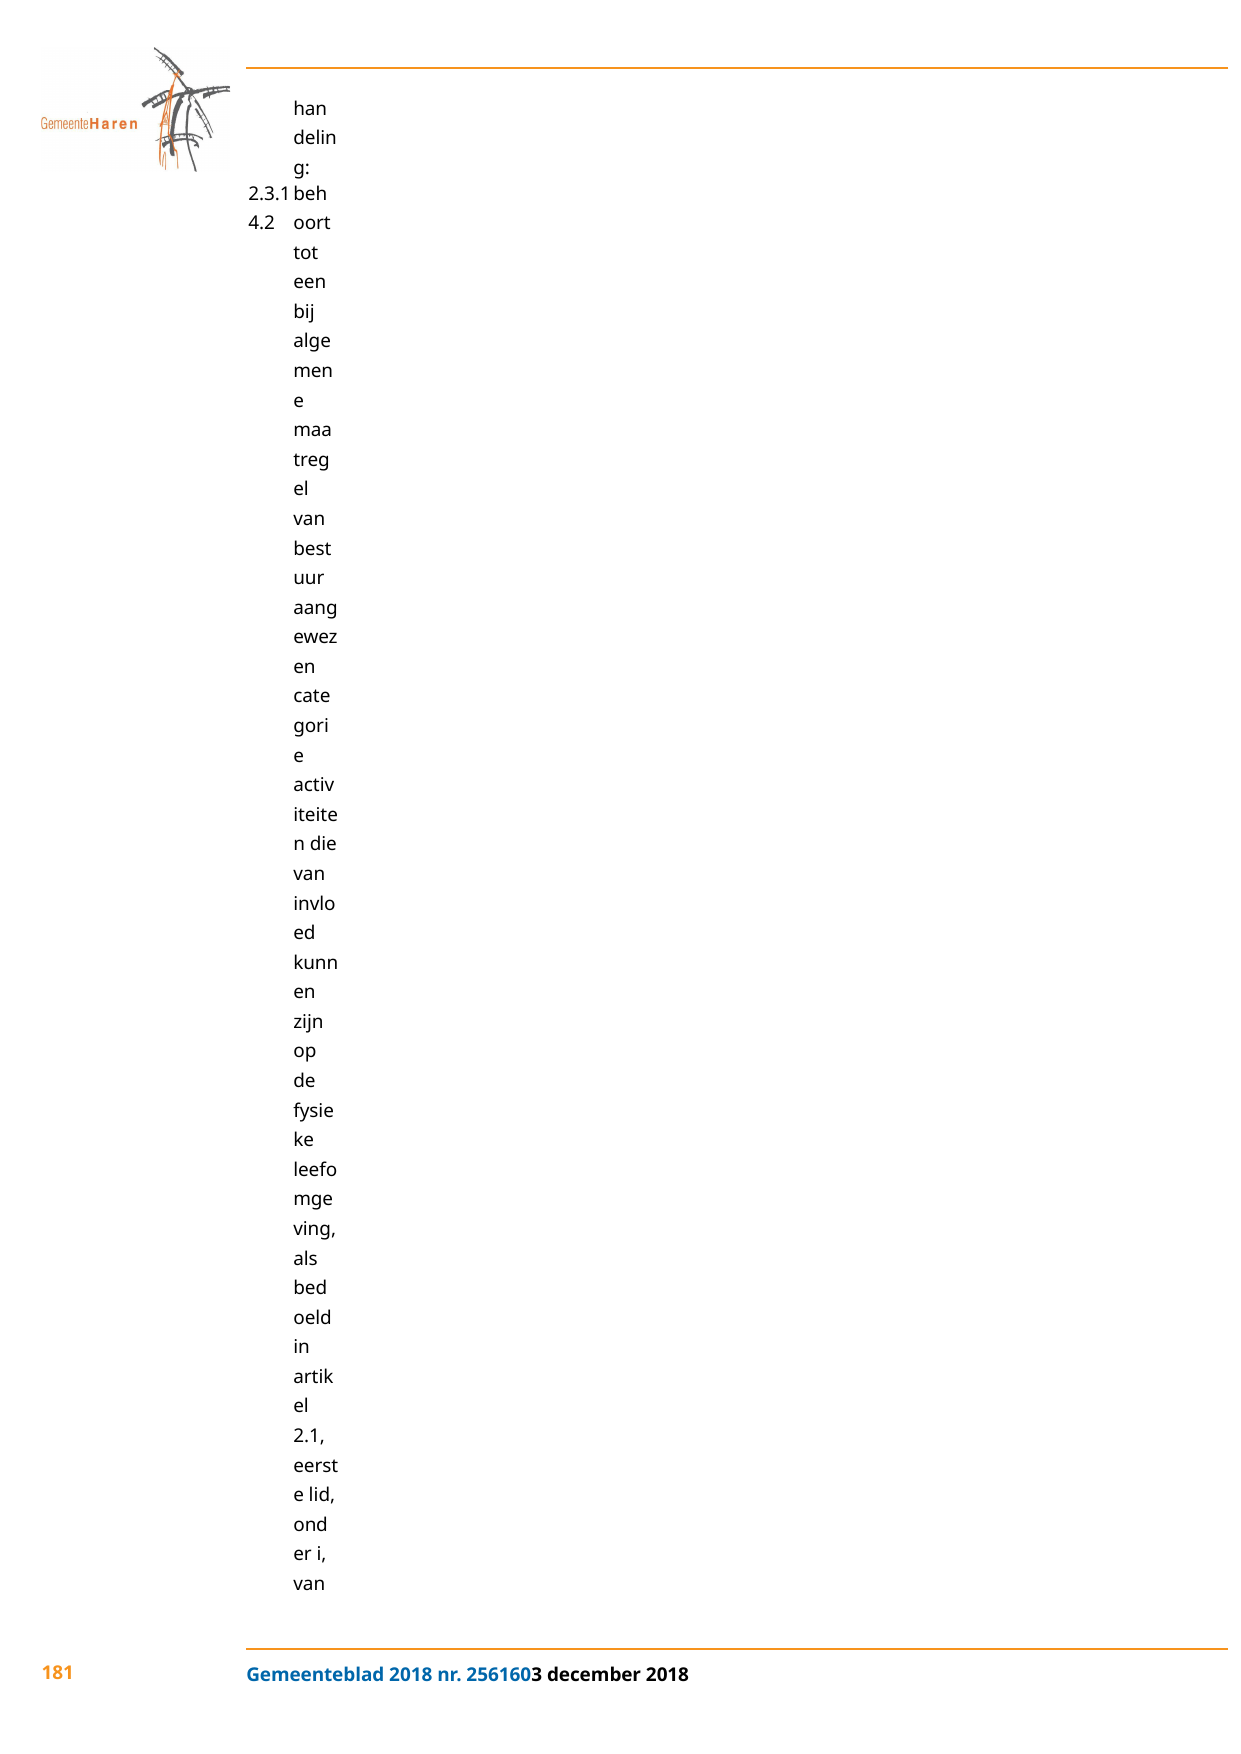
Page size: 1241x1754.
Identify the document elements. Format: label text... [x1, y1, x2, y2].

table_cell [248, 95, 293, 180]
table_cell [384, 95, 429, 180]
table_cell [338, 180, 383, 1596]
table_cell 2.3.14.2 [248, 180, 293, 1596]
table_cell [384, 180, 429, 1596]
table_cell handeling: [293, 95, 338, 180]
picture [41, 47, 231, 172]
table_cell behoort tot een bij algemene maatregel van bestuur aangewezen categorie activiteiten die van invloed kunnen zijn op de fysieke leefomgeving, als bedoeld in artikel 2.1, eerste lid, onder i, van [293, 180, 338, 1596]
table_cell [338, 95, 383, 180]
